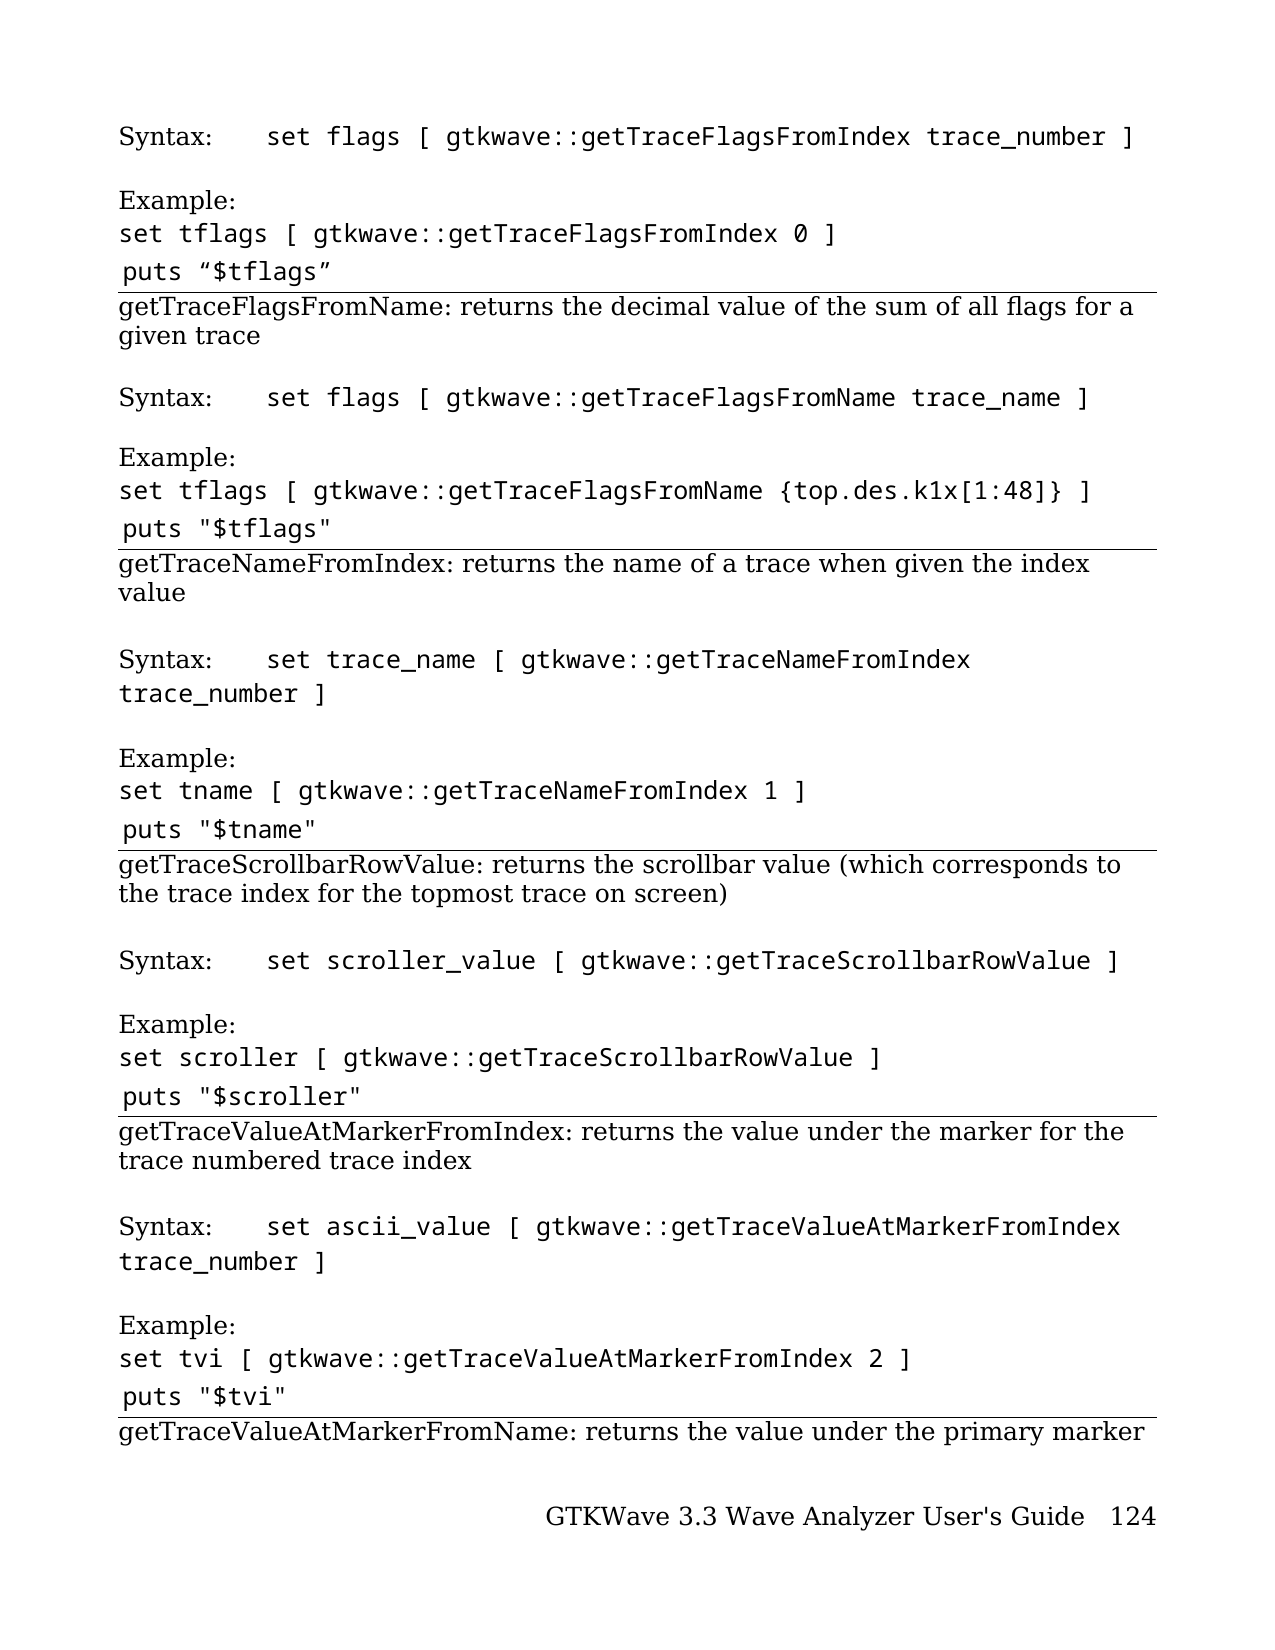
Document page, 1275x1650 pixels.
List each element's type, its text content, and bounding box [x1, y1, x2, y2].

text puts “$tflags” [118, 249, 1157, 292]
text Syntax: set scroller_value [ gtkwave::getTraceScrollbarRowValue ] [118, 942, 1157, 976]
text set tflags [ gtkwave::getTraceFlagsFromIndex 0 ] [118, 215, 1157, 249]
text getTraceValueAtMarkerFromName: returns the value under the primary marker [118, 1418, 1157, 1447]
text puts "$scroller" [118, 1074, 1157, 1116]
text Syntax: set flags [ gtkwave::getTraceFlagsFromName trace_name ] [118, 380, 1157, 414]
text getTraceNameFromIndex: returns the name of a trace when given the index value [118, 550, 1157, 608]
text set tflags [ gtkwave::getTraceFlagsFromName {top.des.k1x[1:48]} ] [118, 472, 1157, 506]
text set tname [ gtkwave::getTraceNameFromIndex 1 ] [118, 773, 1157, 807]
text set tvi [ gtkwave::getTraceValueAtMarkerFromIndex 2 ] [118, 1340, 1157, 1374]
text set scroller [ gtkwave::getTraceScrollbarRowValue ] [118, 1040, 1157, 1074]
text Syntax: set ascii_value [ gtkwave::getTraceValueAtMarkerFromIndex trace_number ] [118, 1209, 1157, 1277]
text puts "$tname" [118, 807, 1157, 850]
text getTraceFlagsFromName: returns the decimal value of the sum of all flags for a given trace [118, 293, 1157, 351]
text Example: [118, 186, 1157, 215]
text puts "$tflags" [118, 506, 1157, 549]
text Example: [118, 1311, 1157, 1340]
text Example: [118, 443, 1157, 472]
text getTraceValueAtMarkerFromIndex: returns the value under the marker for the trace numbered trace index [118, 1117, 1157, 1175]
text Example: [118, 744, 1157, 773]
text Example: [118, 1011, 1157, 1040]
text Syntax: set trace_name [ gtkwave::getTraceNameFromIndex trace_number ] [118, 642, 1157, 710]
text getTraceScrollbarRowValue: returns the scrollbar value (which corresponds to the trace index for the topmost trace on screen) [118, 851, 1157, 908]
text puts "$tvi" [118, 1374, 1157, 1417]
text Syntax: set flags [ gtkwave::getTraceFlagsFromIndex trace_number ] [118, 118, 1157, 152]
